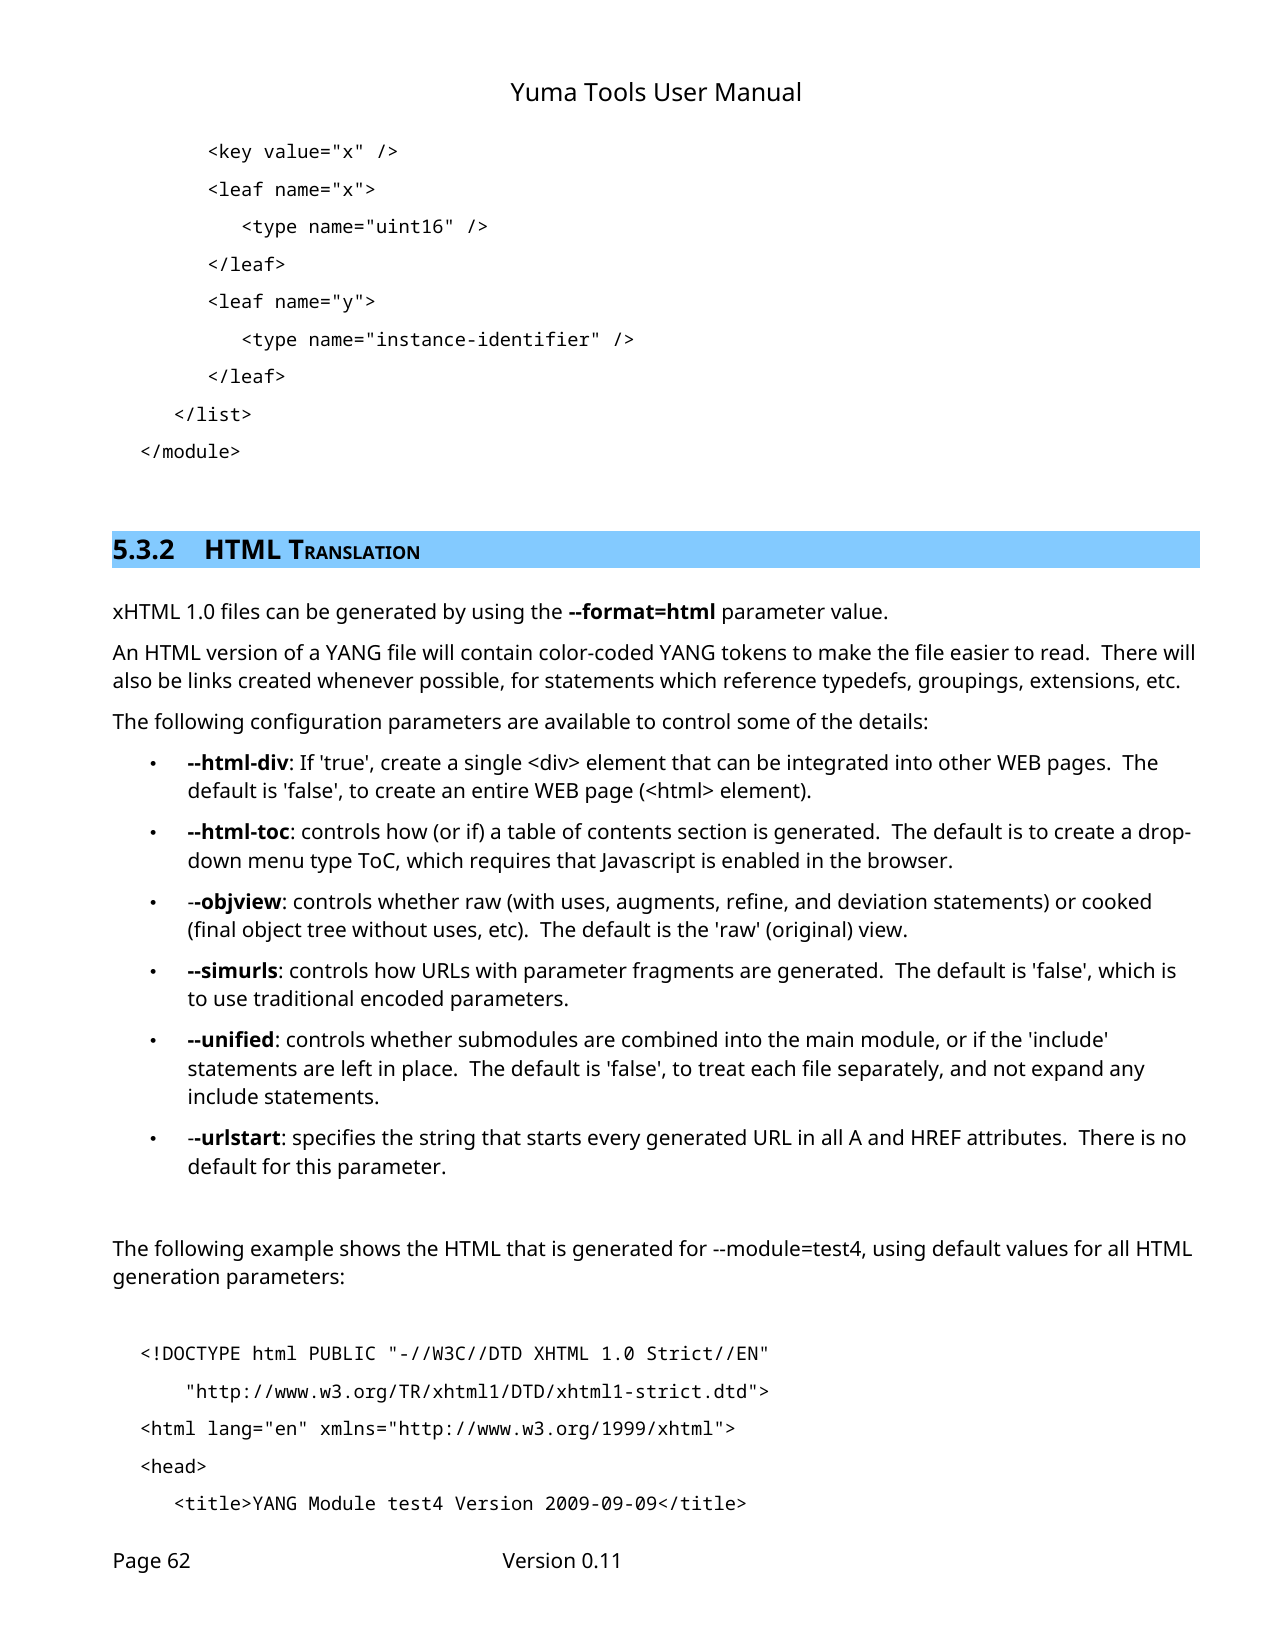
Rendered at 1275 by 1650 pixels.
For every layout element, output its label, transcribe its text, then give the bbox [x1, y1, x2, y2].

text <head> [139, 1453, 1200, 1478]
text "http://www.w3.org/TR/xhtml1/DTD/xhtml1-strict.dtd"> [139, 1378, 1200, 1403]
text </list> [139, 401, 1200, 427]
text <!DOCTYPE html PUBLIC "-//W3C//DTD XHTML 1.0 Strict//EN" [139, 1341, 1200, 1366]
text </leaf> [139, 251, 1200, 277]
list --html-div: If 'true', create a single <div> element that can be integrated into other WEB pages. The default is 'false', to create an entire WEB page (<html> element). [150, 748, 1200, 805]
subtitle HTML Translation [112, 531, 1200, 568]
text The following configuration parameters are available to control some of the details: [112, 707, 1200, 736]
text <leaf name="x"> [139, 176, 1200, 202]
list --unified: controls whether submodules are combined into the main module, or if the 'include' statements are left in place. The default is 'false', to treat each file separately, and not expand any include statements. [150, 1026, 1200, 1111]
list --objview: controls whether raw (with uses, augments, refine, and deviation statements) or cooked (final object tree without uses, etc). The default is the 'raw' (original) view. [150, 887, 1200, 944]
list --simurls: controls how URLs with parameter fragments are generated. The default is 'false', which is to use traditional encoded parameters. [150, 956, 1200, 1013]
text <title>YANG Module test4 Version 2009-09-09</title> [139, 1491, 1200, 1516]
text <key value="x" /> [139, 138, 1200, 164]
text <leaf name="y"> [139, 288, 1200, 314]
text The following example shows the HTML that is generated for --module=test4, using default values for all HTML generation parameters: [112, 1234, 1200, 1291]
text <type name="uint16" /> [139, 213, 1200, 239]
text </leaf> [139, 363, 1200, 389]
text </module> [139, 438, 1200, 464]
text <html lang="en" xmlns="http://www.w3.org/1999/xhtml"> [139, 1416, 1200, 1441]
list --urlstart: specifies the string that starts every generated URL in all A and HREF attributes. There is no default for this parameter. [150, 1123, 1200, 1180]
text <type name="instance-identifier" /> [139, 326, 1200, 352]
text An HTML version of a YANG file will contain color-coded YANG tokens to make the file easier to read. There will also be links created whenever possible, for statements which reference typedefs, groupings, extensions, etc. [112, 638, 1200, 694]
text xHTML 1.0 files can be generated by using the --format=html parameter value. [112, 597, 1200, 625]
list --html-toc: controls how (or if) a table of contents section is generated. The default is to create a drop-down menu type ToC, which requires that Javascript is enabled in the browser. [150, 817, 1200, 874]
